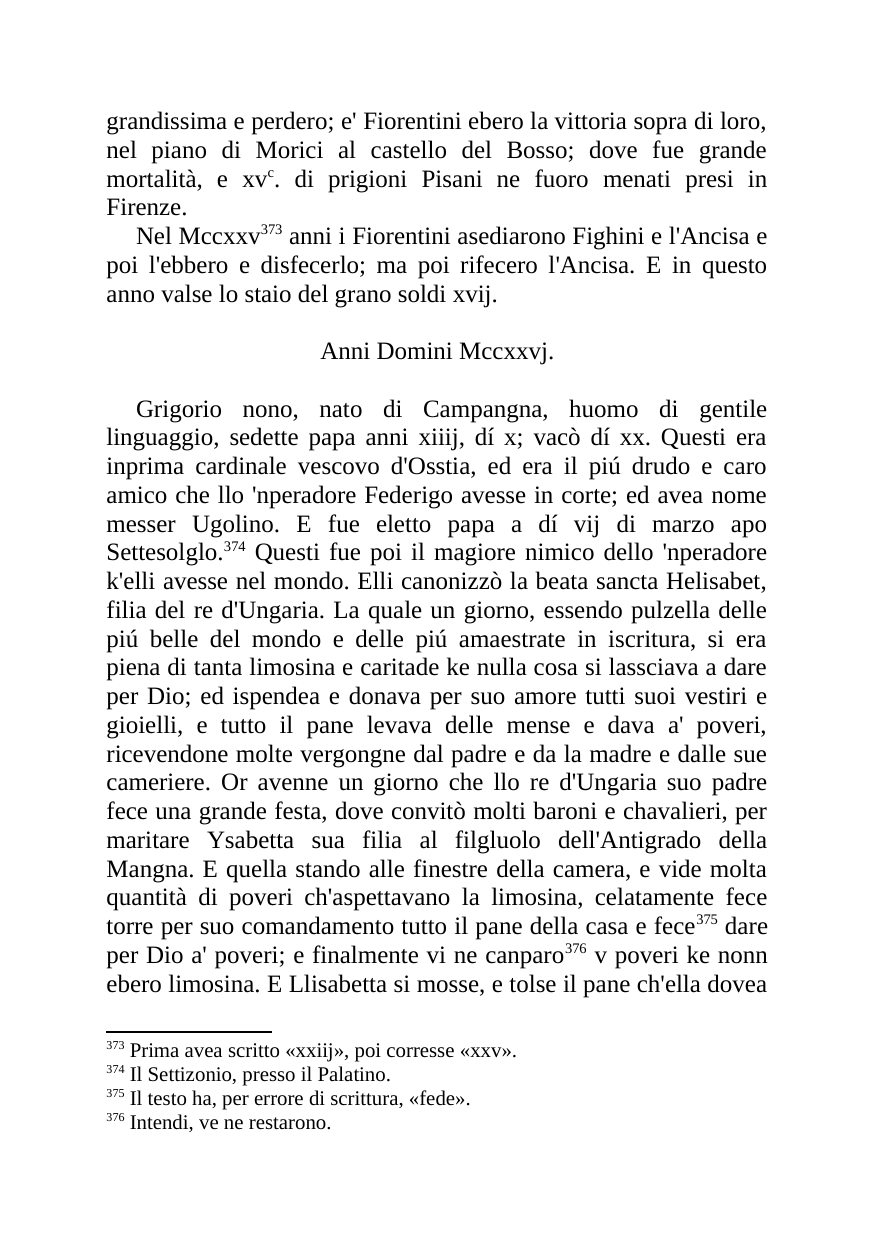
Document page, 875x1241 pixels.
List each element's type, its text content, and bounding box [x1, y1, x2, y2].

text Prima avea scritto «xxiij», poi corresse «xxv». [106, 1038, 768, 1062]
text grandissima e perdero; e' Fiorentini ebero la vittoria sopra di loro, nel piano di Morici al castello del Bosso; dove fue grande mortalità, e xvc. di prigioni Pisani ne fuoro menati presi in Firenze. [106, 106, 768, 221]
text Nel Mccxxv anni i Fiorentini asediarono Fighini e l'Ancisa e poi l'ebbero e disfecerlo; ma poi rifecero l'Ancisa. E in questo anno valse lo staio del grano soldi xvij. [106, 221, 768, 307]
text Il Settizonio, presso il Palatino. [106, 1062, 768, 1086]
text Il testo ha, per errore di scrittura, «fede». [106, 1086, 768, 1110]
text Anni Domini Mccxxvj. [106, 336, 768, 365]
text Intendi, ve ne restarono. [106, 1110, 768, 1134]
text Grigorio nono, nato di Campangna, huomo di gentile linguaggio, sedette papa anni xiiij, dí x; vacò dí xx. Questi era inprima cardinale vescovo d'Osstia, ed era il piú drudo e caro amico che llo 'nperadore Federigo avesse in corte; ed avea nome messer Ugolino. E fue eletto papa a dí vij di marzo apo Settesolglo. Questi fue poi il magiore nimico dello 'nperadore k'elli avesse nel mondo. Elli canonizzò la beata sancta Helisabet, filia del re d'Ungaria. La quale un giorno, essendo pulzella delle piú belle del mondo e delle piú amaestrate in iscritura, si era piena di tanta limosina e caritade ke nulla cosa si lassciava a dare per Dio; ed ispendea e donava per suo amore tutti suoi vestiri e gioielli, e tutto il pane levava delle mense e dava a' poveri, ricevendone molte vergongne dal padre e da la madre e dalle sue cameriere. Or avenne un giorno che llo re d'Ungaria suo padre fece una grande festa, dove convitò molti baroni e chavalieri, per maritare Ysabetta sua filia al filgluolo dell'Antigrado della Mangna. E quella stando alle finestre della camera, e vide molta quantità di poveri ch'aspettavano la limosina, celatamente fece torre per suo comandamento tutto il pane della casa e fece dare per Dio a' poveri; e finalmente vi ne canparo v poveri ke nonn ebero limosina. E Llisabetta si mosse, e tolse il pane ch'ella dovea [106, 394, 768, 997]
